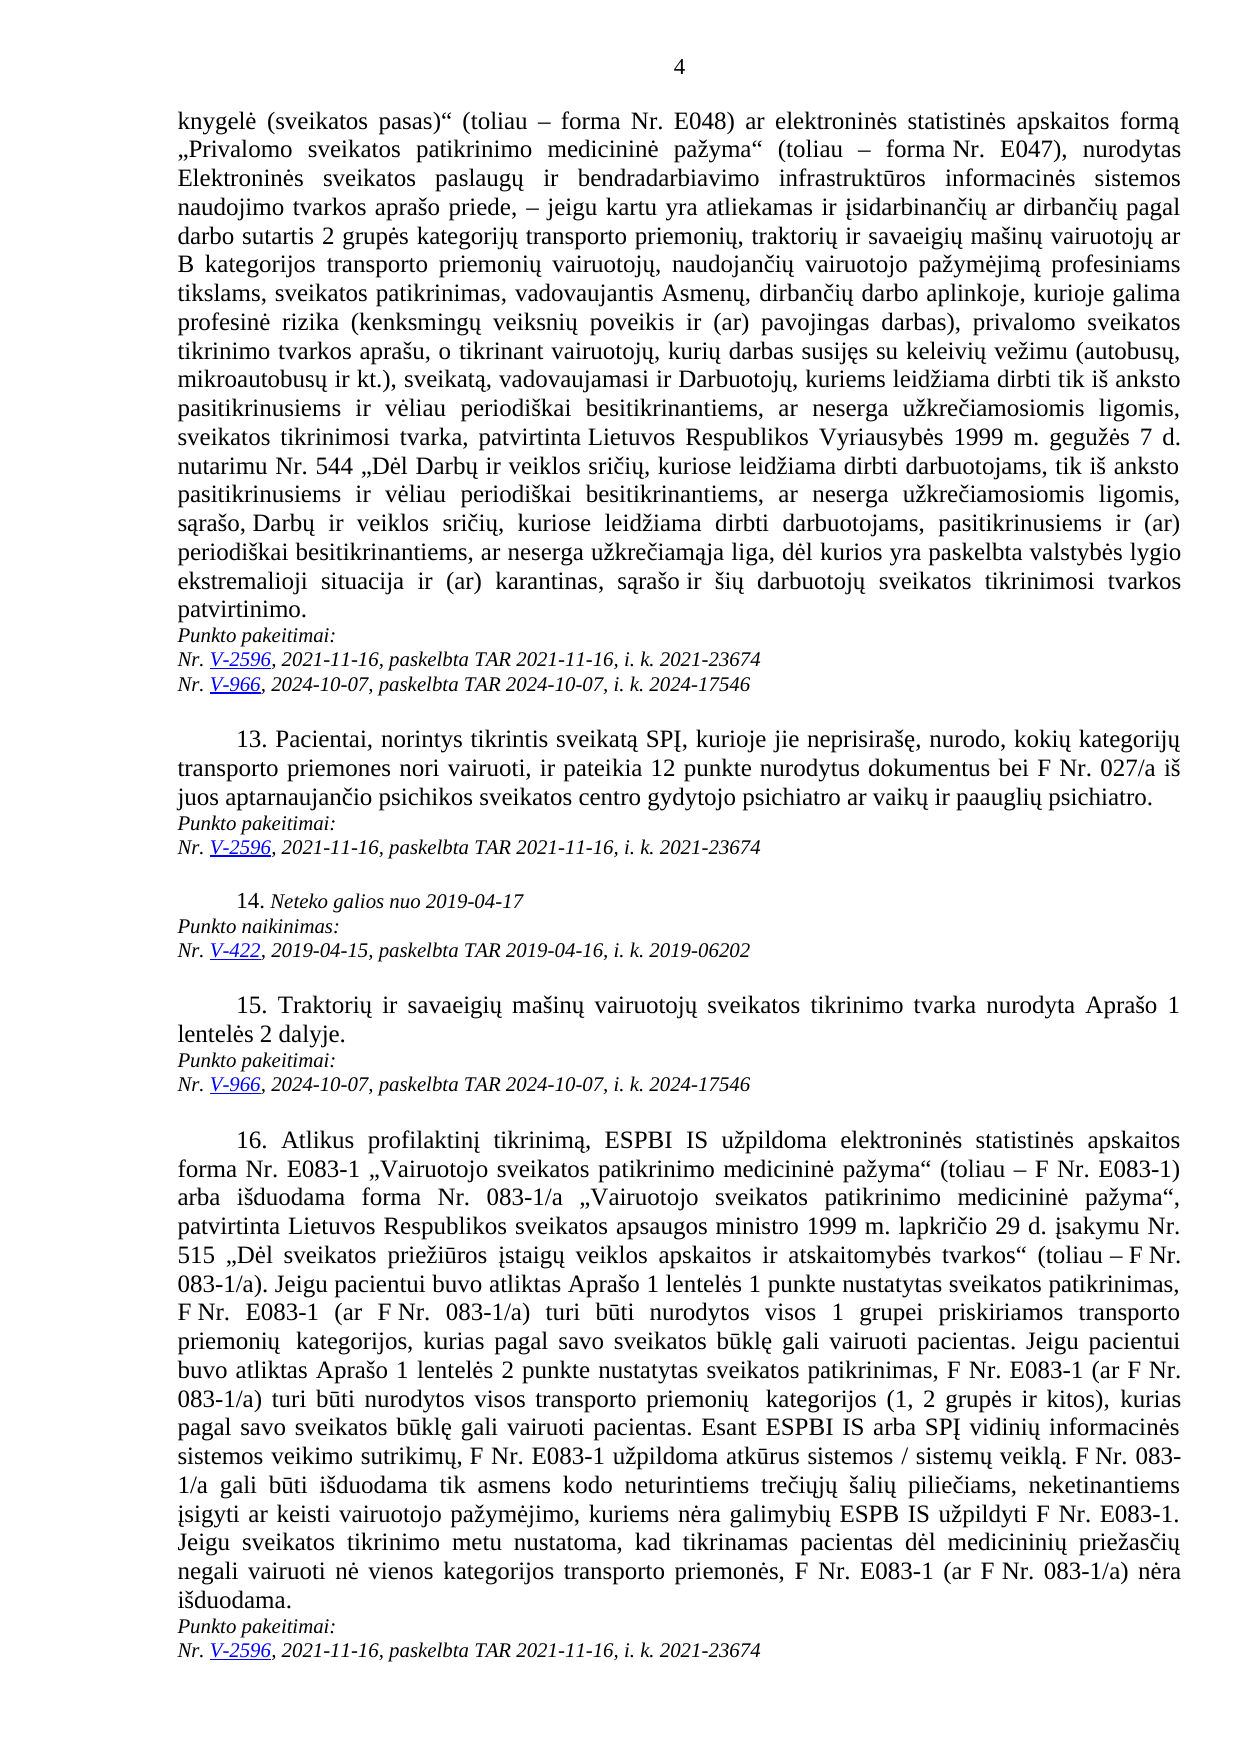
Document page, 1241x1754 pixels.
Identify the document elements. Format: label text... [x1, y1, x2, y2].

text Nr. V-966, 2024-10-07, paskelbta TAR 2024-10-07, i. k. 2024-17546 [177, 1072, 1181, 1096]
text Punkto pakeitimai: [177, 1048, 1181, 1072]
text 15. Traktorių ir savaeigių mašinų vairuotojų sveikatos tikrinimo tvarka nurodyta Aprašo 1 lentelės 2 dalyje. [177, 991, 1181, 1048]
text Nr. V-2596, 2021-11-16, paskelbta TAR 2021-11-16, i. k. 2021-23674 [177, 834, 1181, 859]
text Nr. V-422, 2019-04-15, paskelbta TAR 2019-04-16, i. k. 2019-06202 [177, 938, 1181, 962]
text knygelė (sveikatos pasas)“ (toliau – forma Nr. E048) ar elektroninės statistinės apskaitos formą „Privalomo sveikatos patikrinimo medicininė pažyma“ (toliau – forma Nr. E047), nurodytas Elektroninės sveikatos paslaugų ir bendradarbiavimo infrastruktūros informacinės sistemos naudojimo tvarkos aprašo priede, – jeigu kartu yra atliekamas ir įsidarbinančių ar dirbančių pagal darbo sutartis 2 grupės kategorijų transporto priemonių, traktorių ir savaeigių mašinų vairuotojų ar B kategorijos transporto priemonių vairuotojų, naudojančių vairuotojo pažymėjimą profesiniams tikslams, sveikatos patikrinimas, vadovaujantis Asmenų, dirbančių darbo aplinkoje, kurioje galima profesinė rizika (kenksmingų veiksnių poveikis ir (ar) pavojingas darbas), privalomo sveikatos tikrinimo tvarkos aprašu, o tikrinant vairuotojų, kurių darbas susijęs su keleivių vežimu (autobusų, mikroautobusų ir kt.), sveikatą, vadovaujamasi ir Darbuotojų, kuriems leidžiama dirbti tik iš anksto pasitikrinusiems ir vėliau periodiškai besitikrinantiems, ar neserga užkrečiamosiomis ligomis, sveikatos tikrinimosi tvarka, patvirtinta Lietuvos Respublikos Vyriausybės 1999 m. gegužės 7 d. nutarimu Nr. 544 „Dėl Darbų ir veiklos sričių, kuriose leidžiama dirbti darbuotojams, tik iš anksto pasitikrinusiems ir vėliau periodiškai besitikrinantiems, ar neserga užkrečiamosiomis ligomis, sąrašo, Darbų ir veiklos sričių, kuriose leidžiama dirbti darbuotojams, pasitikrinusiems ir (ar) periodiškai besitikrinantiems, ar neserga užkrečiamąja liga, dėl kurios yra paskelbta valstybės lygio ekstremalioji situacija ir (ar) karantinas, sąrašo ir šių darbuotojų sveikatos tikrinimosi tvarkos patvirtinimo. [177, 106, 1181, 623]
text Punkto pakeitimai: [177, 1614, 1181, 1638]
text 14. Neteko galios nuo 2019-04-17 [177, 887, 1181, 914]
text Nr. V-2596, 2021-11-16, paskelbta TAR 2021-11-16, i. k. 2021-23674 [177, 1638, 1181, 1662]
text Nr. V-2596, 2021-11-16, paskelbta TAR 2021-11-16, i. k. 2021-23674 [177, 647, 1181, 671]
text 13. Pacientai, norintys tikrintis sveikatą SPĮ, kurioje jie neprisirašę, nurodo, kokių kategorijų transporto priemones nori vairuoti, ir pateikia 12 punkte nurodytus dokumentus bei F Nr. 027/a iš juos aptarnaujančio psichikos sveikatos centro gydytojo psichiatro ar vaikų ir paauglių psichiatro. [177, 724, 1181, 811]
text Punkto pakeitimai: [177, 623, 1181, 647]
text Punkto naikinimas: [177, 914, 1181, 938]
text 16. Atlikus profilaktinį tikrinimą, ESPBI IS užpildoma elektroninės statistinės apskaitos forma Nr. E083-1 „Vairuotojo sveikatos patikrinimo medicininė pažyma“ (toliau – F Nr. E083-1) arba išduodama forma Nr. 083-1/a „Vairuotojo sveikatos patikrinimo medicininė pažyma“, patvirtinta Lietuvos Respublikos sveikatos apsaugos ministro 1999 m. lapkričio 29 d. įsakymu Nr. 515 „Dėl sveikatos priežiūros įstaigų veiklos apskaitos ir atskaitomybės tvarkos“ (toliau – F Nr. 083-1/a). Jeigu pacientui buvo atliktas Aprašo 1 lentelės 1 punkte nustatytas sveikatos patikrinimas, F Nr. E083-1 (ar F Nr. 083-1/a) turi būti nurodytos visos 1 grupei priskiriamos transporto priemonių kategorijos, kurias pagal savo sveikatos būklę gali vairuoti pacientas. Jeigu pacientui buvo atliktas Aprašo 1 lentelės 2 punkte nustatytas sveikatos patikrinimas, F Nr. E083-1 (ar F Nr. 083-1/a) turi būti nurodytos visos transporto priemonių kategorijos (1, 2 grupės ir kitos), kurias pagal savo sveikatos būklę gali vairuoti pacientas. Esant ESPBI IS arba SPĮ vidinių informacinės sistemos veikimo sutrikimų, F Nr. E083-1 užpildoma atkūrus sistemos / sistemų veiklą. F Nr. 083-1/a gali būti išduodama tik asmens kodo neturintiems trečiųjų šalių piliečiams, neketinantiems įsigyti ar keisti vairuotojo pažymėjimo, kuriems nėra galimybių ESPB IS užpildyti F Nr. E083-1. Jeigu sveikatos tikrinimo metu nustatoma, kad tikrinamas pacientas dėl medicininių priežasčių negali vairuoti nė vienos kategorijos transporto priemonės, F Nr. E083-1 (ar F Nr. 083-1/a) nėra išduodama. [177, 1125, 1181, 1614]
text Nr. V-966, 2024-10-07, paskelbta TAR 2024-10-07, i. k. 2024-17546 [177, 671, 1181, 696]
text Punkto pakeitimai: [177, 811, 1181, 834]
